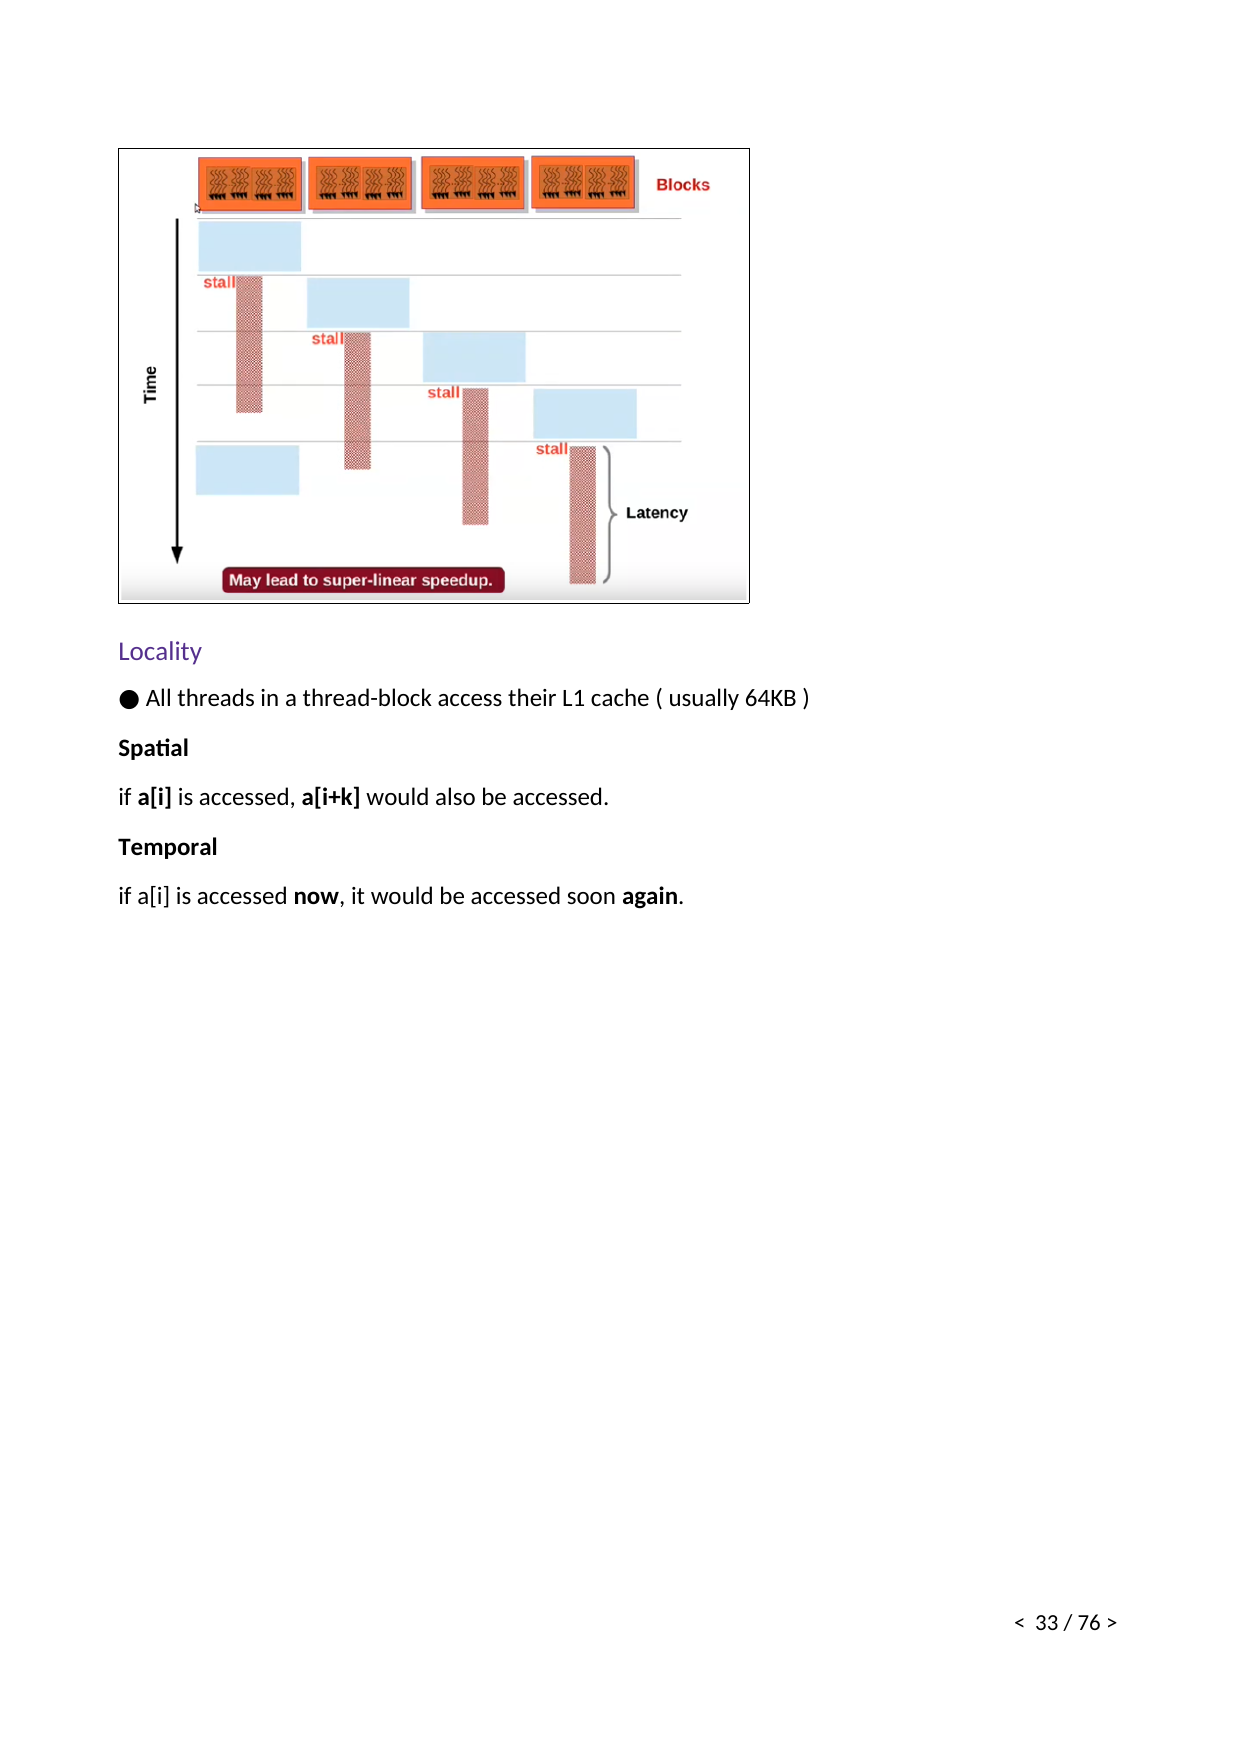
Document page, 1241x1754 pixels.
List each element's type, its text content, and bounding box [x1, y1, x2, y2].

text if a[i] is accessed, a[i+k] would also be accessed. [118, 781, 1122, 812]
picture [121, 150, 747, 600]
text ● All threads in a thread-block access their L1 cache ( usually 64KB ) [118, 682, 1122, 713]
text if a[i] is accessed now, it would be accessed soon again. [118, 880, 1122, 911]
text Spatial [118, 732, 1122, 762]
text Temporal [118, 831, 1122, 861]
subtitle Locality [118, 634, 1122, 667]
